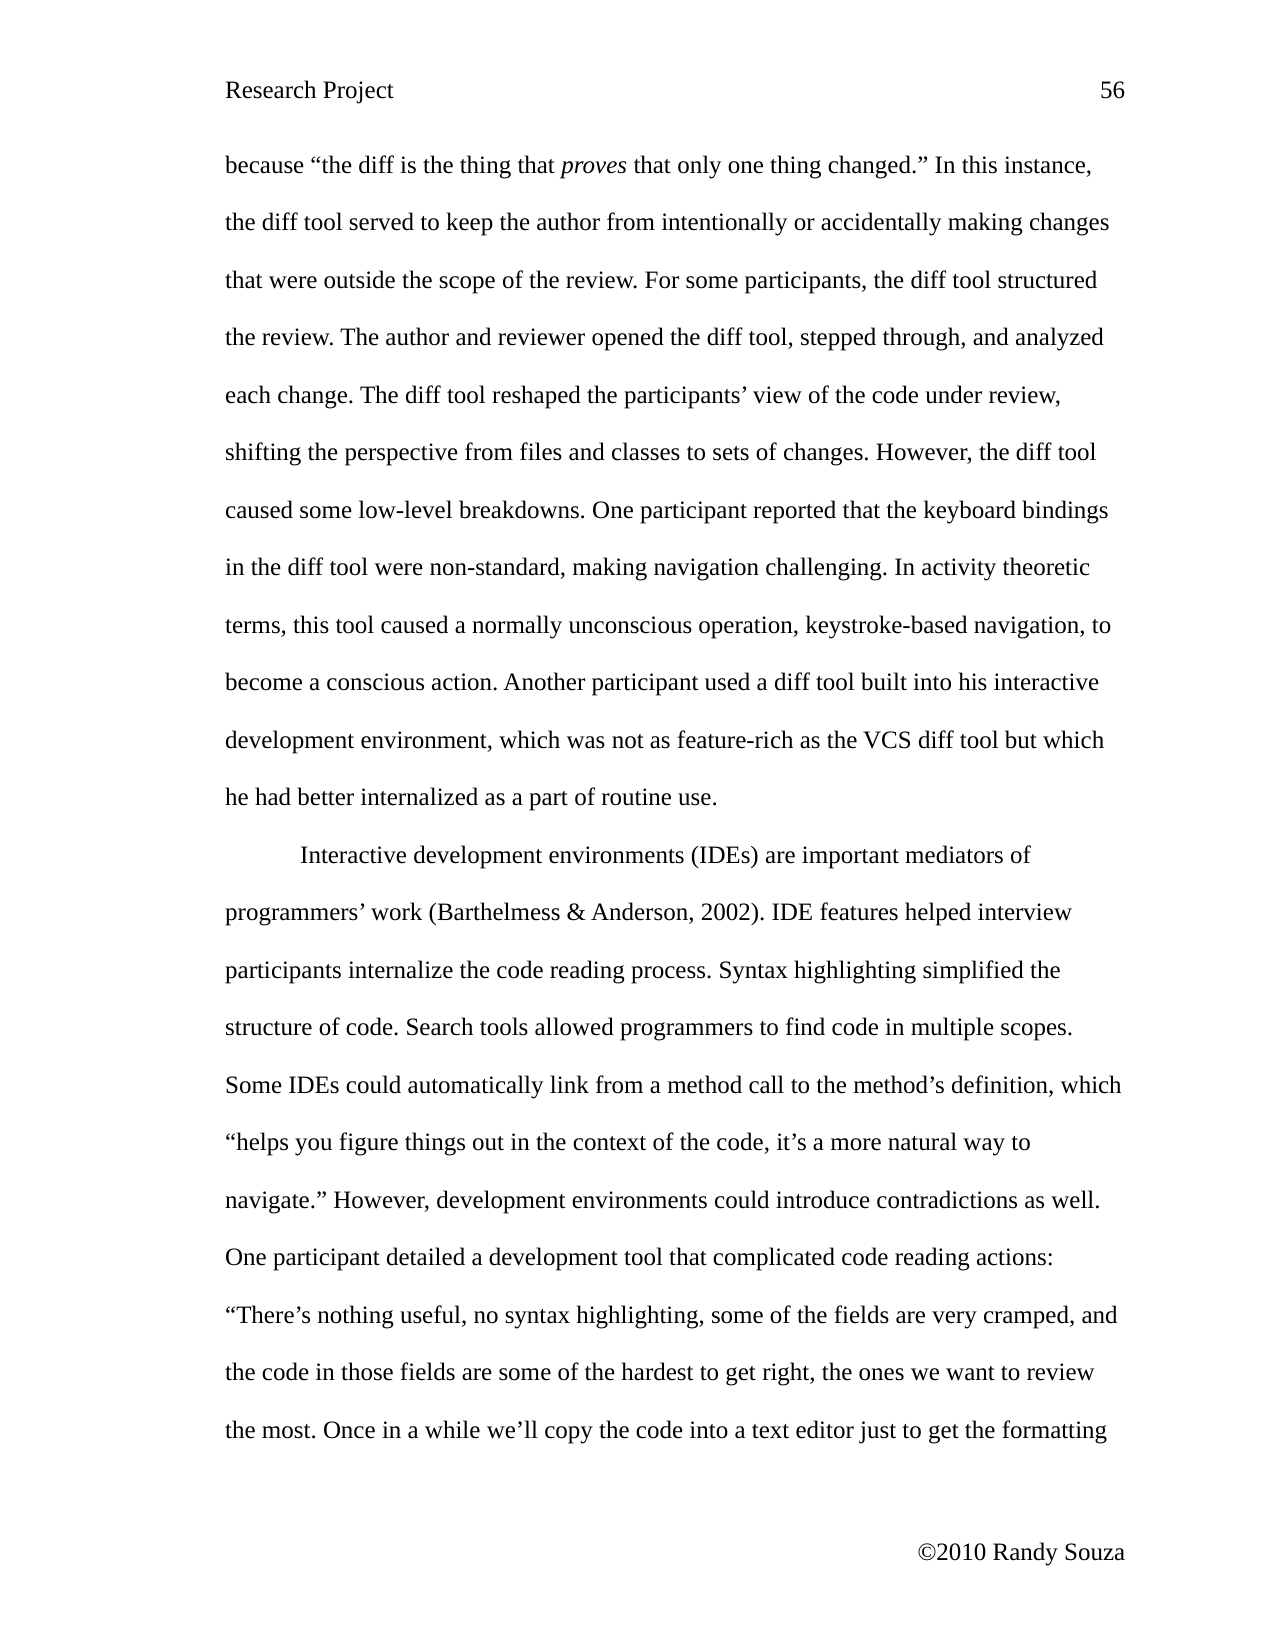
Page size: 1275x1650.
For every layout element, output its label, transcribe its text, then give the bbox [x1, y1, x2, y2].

text because “the diff is the thing that proves that only one thing changed.” In this instance, the diff tool served to keep the author from intentionally or accidentally making changes that were outside the scope of the review. For some participants, the diff tool structured the review. The author and reviewer opened the diff tool, stepped through, and analyzed each change. The diff tool reshaped the participants’ view of the code under review, shifting the perspective from files and classes to sets of changes. However, the diff tool caused some low-level breakdowns. One participant reported that the keyboard bindings in the diff tool were non-standard, making navigation challenging. In activity theoretic terms, this tool caused a normally unconscious operation, keystroke-based navigation, to become a conscious action. Another participant used a diff tool built into his interactive development environment, which was not as feature-rich as the VCS diff tool but which he had better internalized as a part of routine use. [225, 150, 1125, 811]
text Interactive development environments (IDEs) are important mediators of programmers’ work (Barthelmess & Anderson, 2002). IDE features helped interview participants internalize the code reading process. Syntax highlighting simplified the structure of code. Search tools allowed programmers to find code in multiple scopes. Some IDEs could automatically link from a method call to the method’s definition, which “helps you figure things out in the context of the code, it’s a more natural way to navigate.” However, development environments could introduce contradictions as well. One participant detailed a development tool that complicated code reading actions: “There’s nothing useful, no syntax highlighting, some of the fields are very cramped, and the code in those fields are some of the hardest to get right, the ones we want to review the most. Once in a while we’ll copy the code into a text editor just to get the formatting [225, 840, 1125, 1444]
